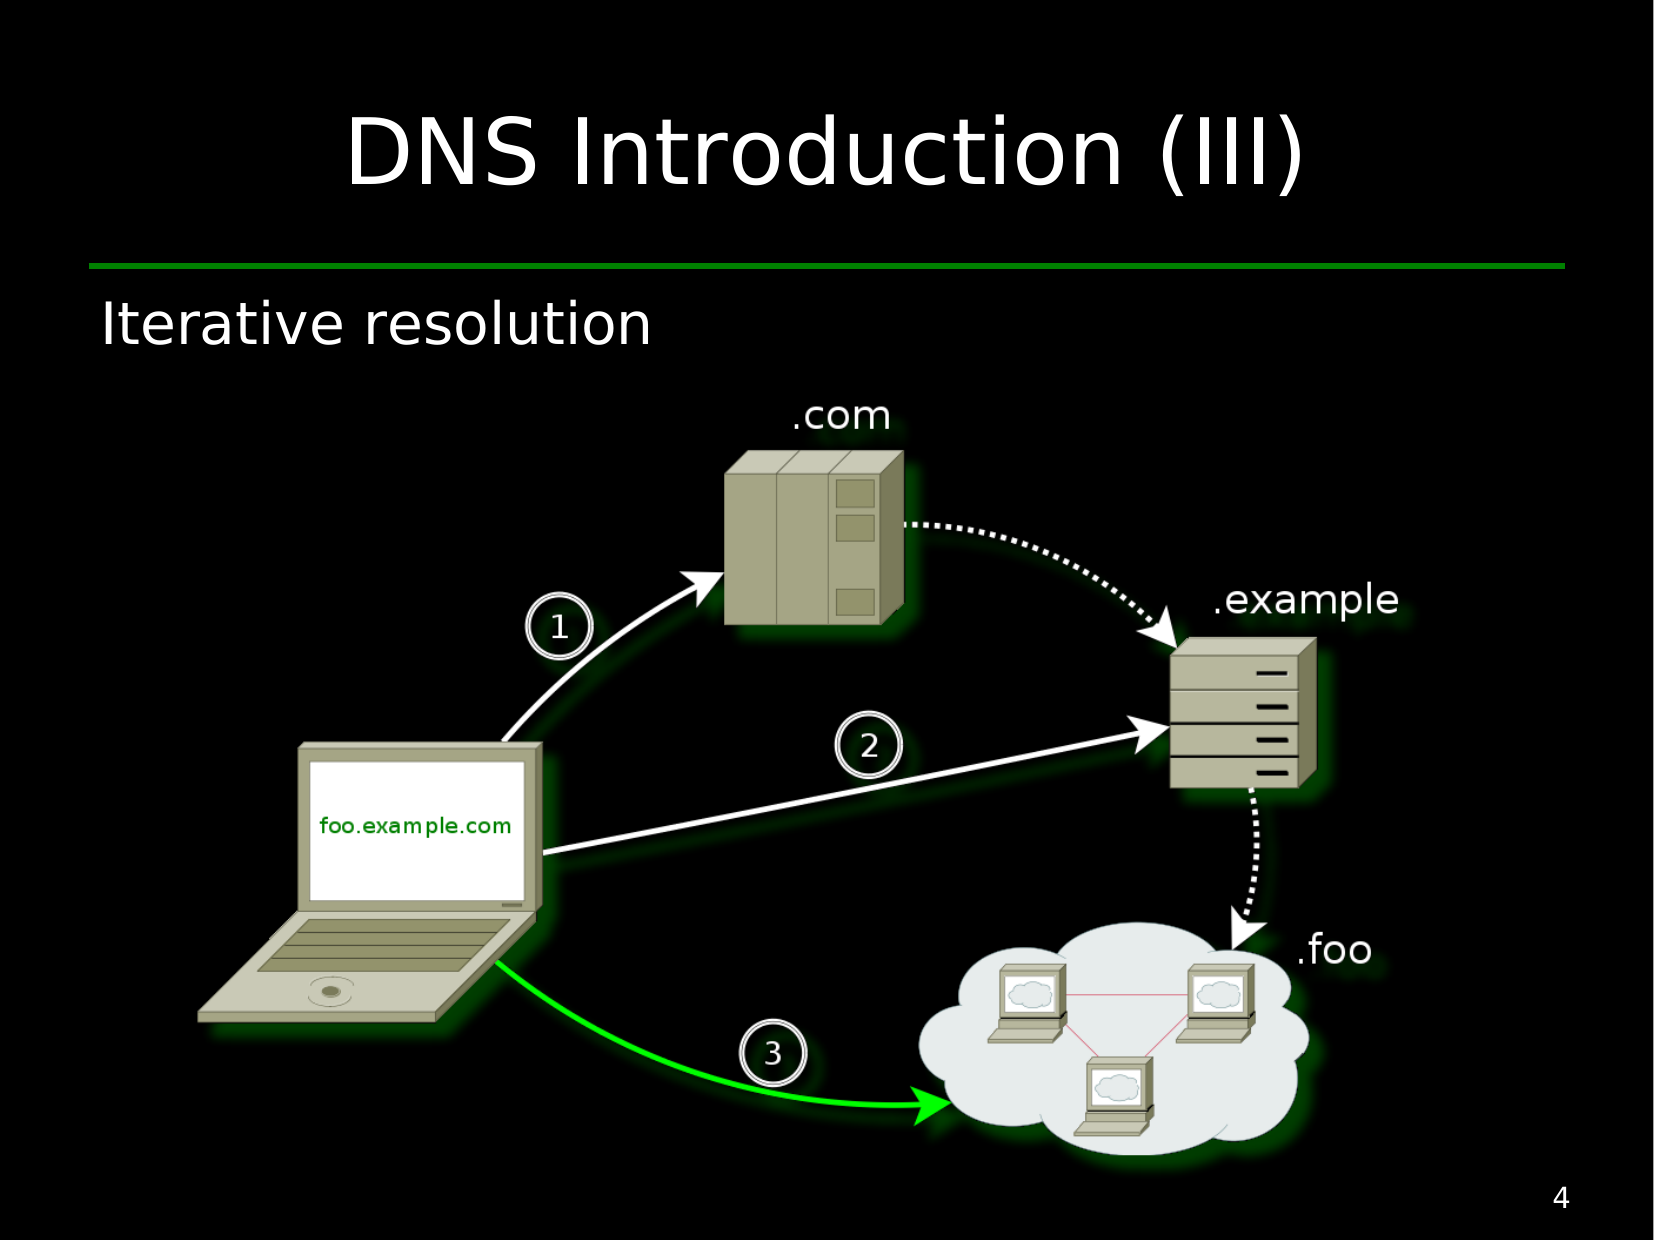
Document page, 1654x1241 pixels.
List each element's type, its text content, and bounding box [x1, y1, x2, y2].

list Iterative resolution [82, 290, 1571, 1094]
title DNS Introduction (III) [82, 56, 1571, 250]
picture [194, 389, 1431, 1188]
